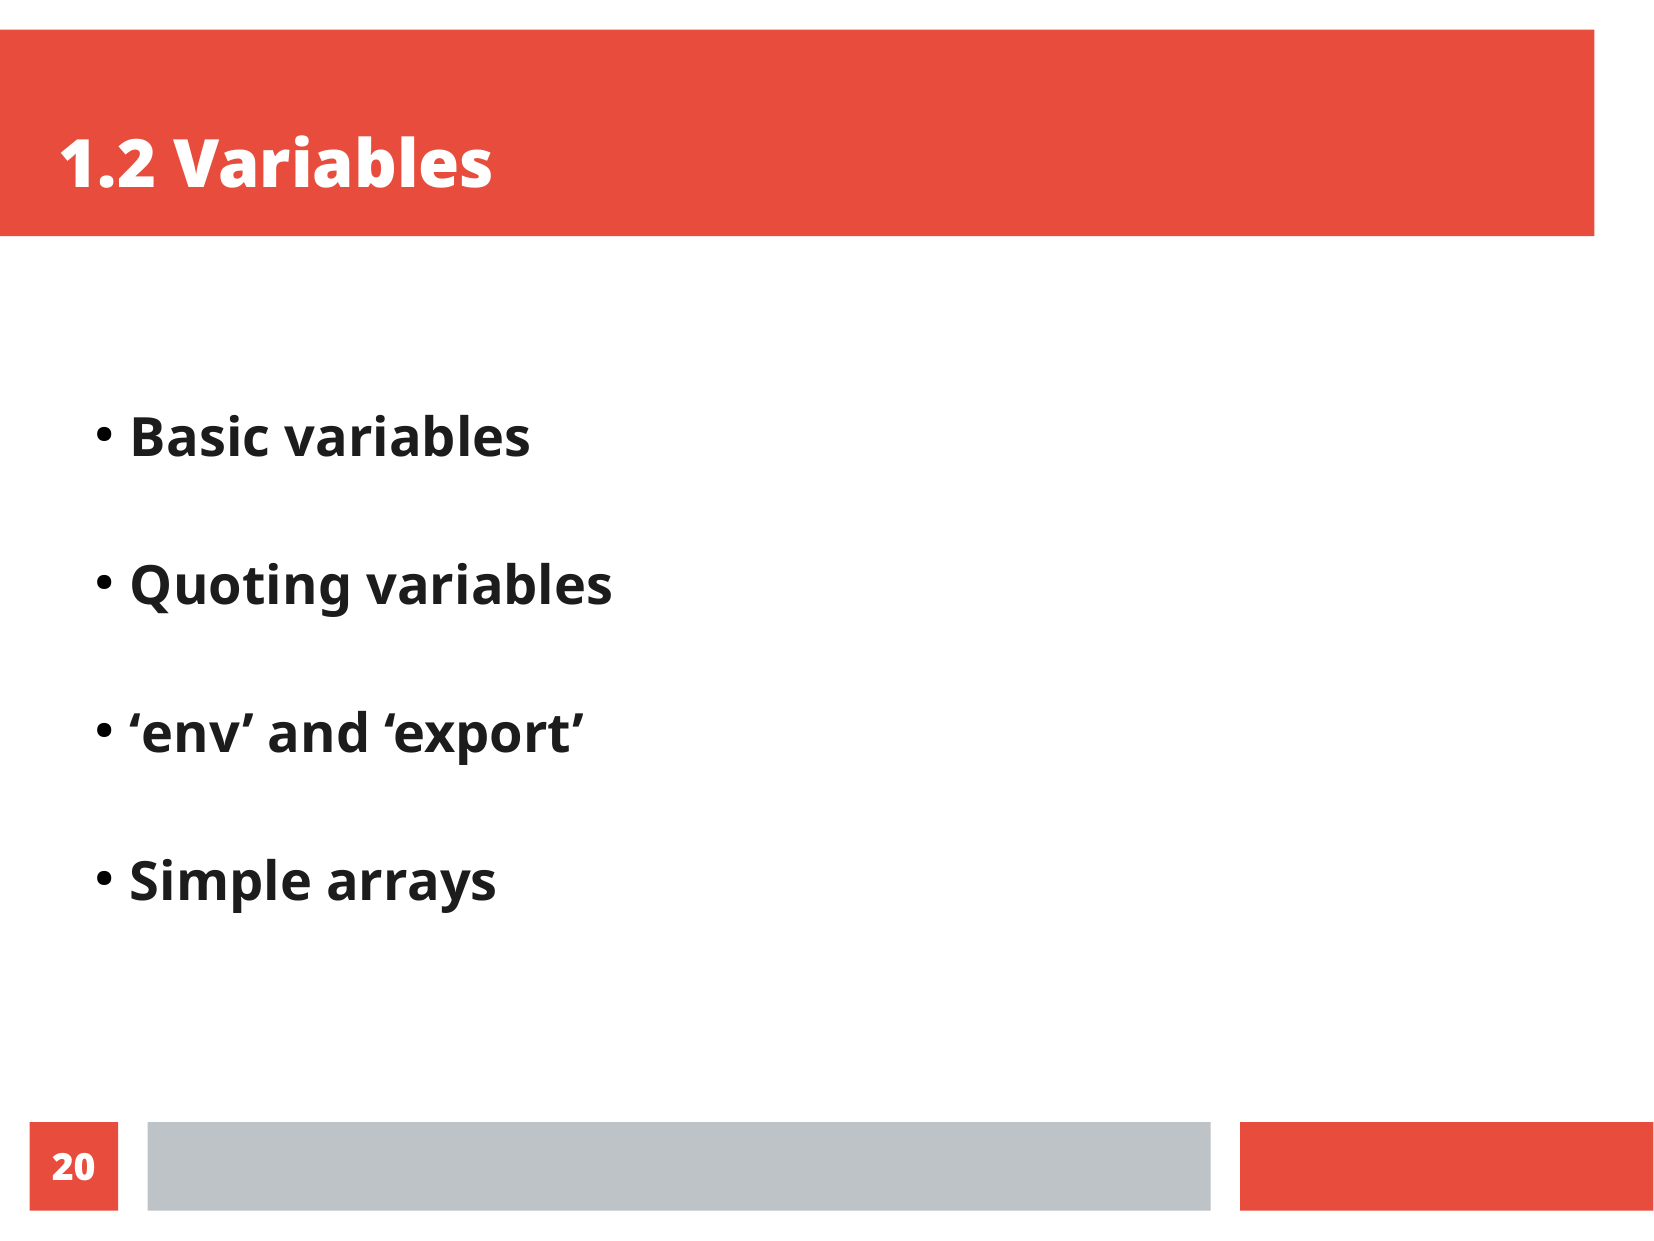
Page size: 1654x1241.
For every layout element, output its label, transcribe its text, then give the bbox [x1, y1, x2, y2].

title 1.2 Variables [59, 59, 1595, 207]
subtitle Basic variables Quoting variables ‘env’ and ‘export’ Simple arrays [59, 324, 1565, 1093]
